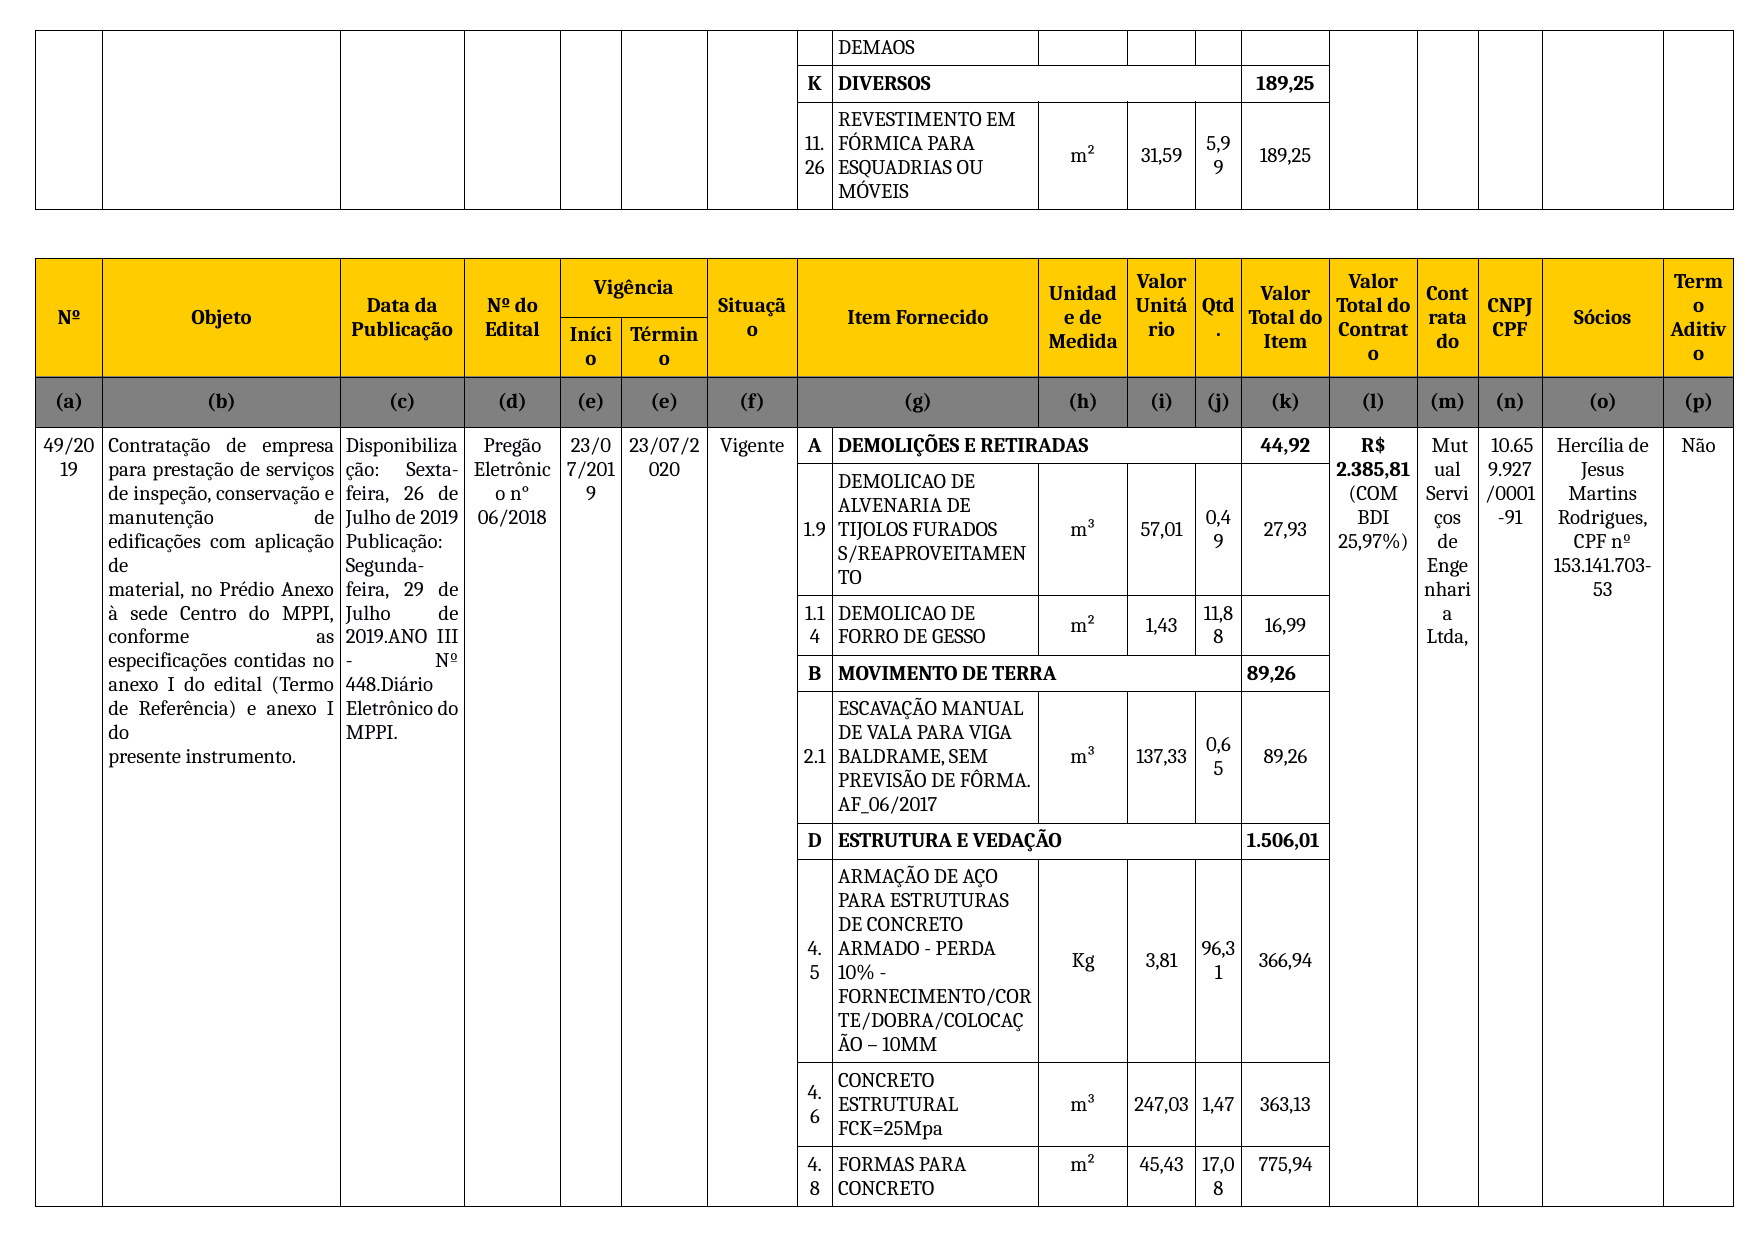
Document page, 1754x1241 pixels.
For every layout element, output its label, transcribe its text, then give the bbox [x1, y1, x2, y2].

table_header Objeto [103, 259, 340, 376]
table_cell 189,25 [1242, 103, 1329, 209]
table_cell 27,93 [1242, 464, 1329, 595]
table_cell [1543, 31, 1663, 209]
table_cell Não [1664, 428, 1733, 1206]
table_cell DEMOLICAO DE ALVENARIA DE TIJOLOS FURADOS S/REAPROVEITAMENTO [833, 464, 1038, 595]
table_cell (p) [1664, 378, 1733, 427]
table_cell 2.1 [798, 692, 832, 823]
table_header Termo Aditivo [1664, 259, 1733, 376]
table_header Valor Total do Contrato [1330, 259, 1417, 376]
table_cell [798, 31, 832, 65]
table_cell 247,03 [1128, 1063, 1195, 1146]
table_cell [622, 31, 707, 209]
table_cell Início [561, 318, 621, 376]
table_cell (d) [465, 378, 560, 427]
table_cell [1418, 31, 1478, 209]
table_cell m³ [1039, 464, 1127, 595]
table_cell ESCAVAÇÃO MANUAL DE VALA PARA VIGA BALDRAME, SEM PREVISÃO DE FÔRMA. AF_06/2017 [833, 692, 1038, 823]
table_cell ESTRUTURA E VEDAÇÃO [833, 824, 1241, 858]
table_cell Hercília de Jesus Martins Rodrigues, CPF nº 153.141.703-53 [1543, 428, 1663, 1206]
table_cell 1,47 [1196, 1063, 1241, 1146]
table_cell 1.9 [798, 464, 832, 595]
table_cell DEMOLIÇÕES E RETIRADAS [833, 428, 1241, 463]
table_cell A [798, 428, 832, 463]
table_cell (e) [561, 378, 621, 427]
table_header CNPJ CPF [1479, 259, 1542, 376]
table_cell R$ 2.385,81(COM BDI 25,97%) [1330, 428, 1417, 1206]
table_cell 775,94 [1242, 1147, 1329, 1206]
table_cell [561, 31, 621, 209]
table_cell Pregão Eletrônico n° 06/2018 [465, 428, 560, 1206]
table_cell (n) [1479, 378, 1542, 427]
table_cell m² [1039, 103, 1127, 209]
table_cell DIVERSOS [833, 66, 1241, 101]
table_cell (h) [1039, 378, 1127, 427]
table_cell 0,65 [1196, 692, 1241, 823]
table_cell 16,99 [1242, 596, 1329, 655]
table_cell [708, 31, 797, 209]
table_header Contratado [1418, 259, 1478, 376]
table_cell 49/2019 [36, 428, 102, 1206]
table_cell 57,01 [1128, 464, 1195, 595]
table_cell (o) [1543, 378, 1663, 427]
table_cell (b) [103, 378, 340, 427]
table_cell [1196, 31, 1241, 65]
table_cell 0,49 [1196, 464, 1241, 595]
table_cell 11.26 [798, 103, 832, 209]
table_cell 23/07/2019 [561, 428, 621, 1206]
table_header Valor Total do Item [1242, 259, 1329, 376]
table_cell Kg [1039, 860, 1127, 1062]
table_header Valor Unitário [1128, 259, 1195, 376]
table_cell 10.659.927/0001-91 [1479, 428, 1542, 1206]
table_header Nº [36, 259, 102, 376]
table_cell (f) [708, 378, 797, 427]
table_cell MOVIMENTO DE TERRA [833, 656, 1241, 691]
table_header Situação [708, 259, 797, 376]
table_cell ARMAÇÃO DE AÇO PARA ESTRUTURAS DE CONCRETO ARMADO - PERDA 10% - FORNECIMENTO/CORTE/DOBRA/COLOCAÇÃO – 10MM [833, 860, 1038, 1062]
table_cell REVESTIMENTO EM FÓRMICA PARA ESQUADRIAS OU MÓVEIS [833, 103, 1038, 209]
table_cell [103, 31, 340, 209]
table_cell CONCRETO ESTRUTURAL FCK=25Mpa [833, 1063, 1038, 1146]
table_cell (e) [622, 378, 707, 427]
table_cell Disponibilização: Sexta-feira, 26 de Julho de 2019 Publicação: Segunda-feira, 29 de Julho de 2019.ANO III - Nº 448.Diário Eletrônico do MPPI. [341, 428, 464, 1206]
table_cell Contratação de empresa para prestação de serviços de inspeção, conservação e manutenção de edificações com aplicação de material, no Prédio Anexo à sede Centro do MPPI, conforme as especificações contidas no anexo I do edital (Termo de Referência) e anexo I do presente instrumento. [103, 428, 340, 1206]
table_cell (c) [341, 378, 464, 427]
table_cell (l) [1330, 378, 1417, 427]
table_cell Término [622, 318, 707, 376]
table_cell (k) [1242, 378, 1329, 427]
table_header Sócios [1543, 259, 1663, 376]
table_header Unidade de Medida [1039, 259, 1127, 376]
table_cell [1330, 31, 1417, 209]
table_cell [36, 31, 102, 209]
table_cell 5,99 [1196, 103, 1241, 209]
table_cell FORMAS PARA CONCRETO [833, 1147, 1038, 1206]
table_cell 45,43 [1128, 1147, 1195, 1206]
table_cell (i) [1128, 378, 1195, 427]
table_cell 44,92 [1242, 428, 1329, 463]
table_cell [1128, 31, 1195, 65]
table_cell Mutual Serviços de Engenharia Ltda, [1418, 428, 1478, 1206]
table_cell m² [1039, 596, 1127, 655]
table_cell [465, 31, 560, 209]
table_cell 3,81 [1128, 860, 1195, 1062]
table_header Data da Publicação [341, 259, 464, 376]
table_cell 23/07/2020 [622, 428, 707, 1206]
table_cell m³ [1039, 692, 1127, 823]
table_cell [1242, 31, 1329, 65]
table_header Vigência [561, 259, 707, 317]
table_cell (j) [1196, 378, 1241, 427]
table_cell K [798, 66, 832, 101]
table_cell 96,31 [1196, 860, 1241, 1062]
table_cell 1.14 [798, 596, 832, 655]
table_cell (m) [1418, 378, 1478, 427]
table_cell (a) [36, 378, 102, 427]
table_header Item Fornecido [798, 259, 1038, 376]
table_cell 4.5 [798, 860, 832, 1062]
table_cell [1664, 31, 1733, 209]
table_cell 11,88 [1196, 596, 1241, 655]
table_cell 4.6 [798, 1063, 832, 1146]
table_cell DEMAOS [833, 31, 1038, 65]
table_cell 89,26 [1242, 692, 1329, 823]
table_cell 1.506,01 [1242, 824, 1329, 858]
table_cell [1479, 31, 1542, 209]
table_cell 31,59 [1128, 103, 1195, 209]
table_cell m³ [1039, 1063, 1127, 1146]
table_cell 17,08 [1196, 1147, 1241, 1206]
table_cell [1039, 31, 1127, 65]
table_cell 4.8 [798, 1147, 832, 1206]
table_cell B [798, 656, 832, 691]
table_cell 363,13 [1242, 1063, 1329, 1146]
table_cell m² [1039, 1147, 1127, 1206]
table_cell [341, 31, 464, 209]
table_cell 89,26 [1242, 656, 1329, 691]
table_cell (g) [798, 378, 1038, 427]
table_cell DEMOLICAO DE FORRO DE GESSO [833, 596, 1038, 655]
table_header Qtd. [1196, 259, 1241, 376]
table_header Nº do Edital [465, 259, 560, 376]
table_cell 1,43 [1128, 596, 1195, 655]
table_cell 137,33 [1128, 692, 1195, 823]
table_cell D [798, 824, 832, 858]
table_cell 366,94 [1242, 860, 1329, 1062]
table_cell Vigente [708, 428, 797, 1206]
table_cell 189,25 [1242, 66, 1329, 101]
